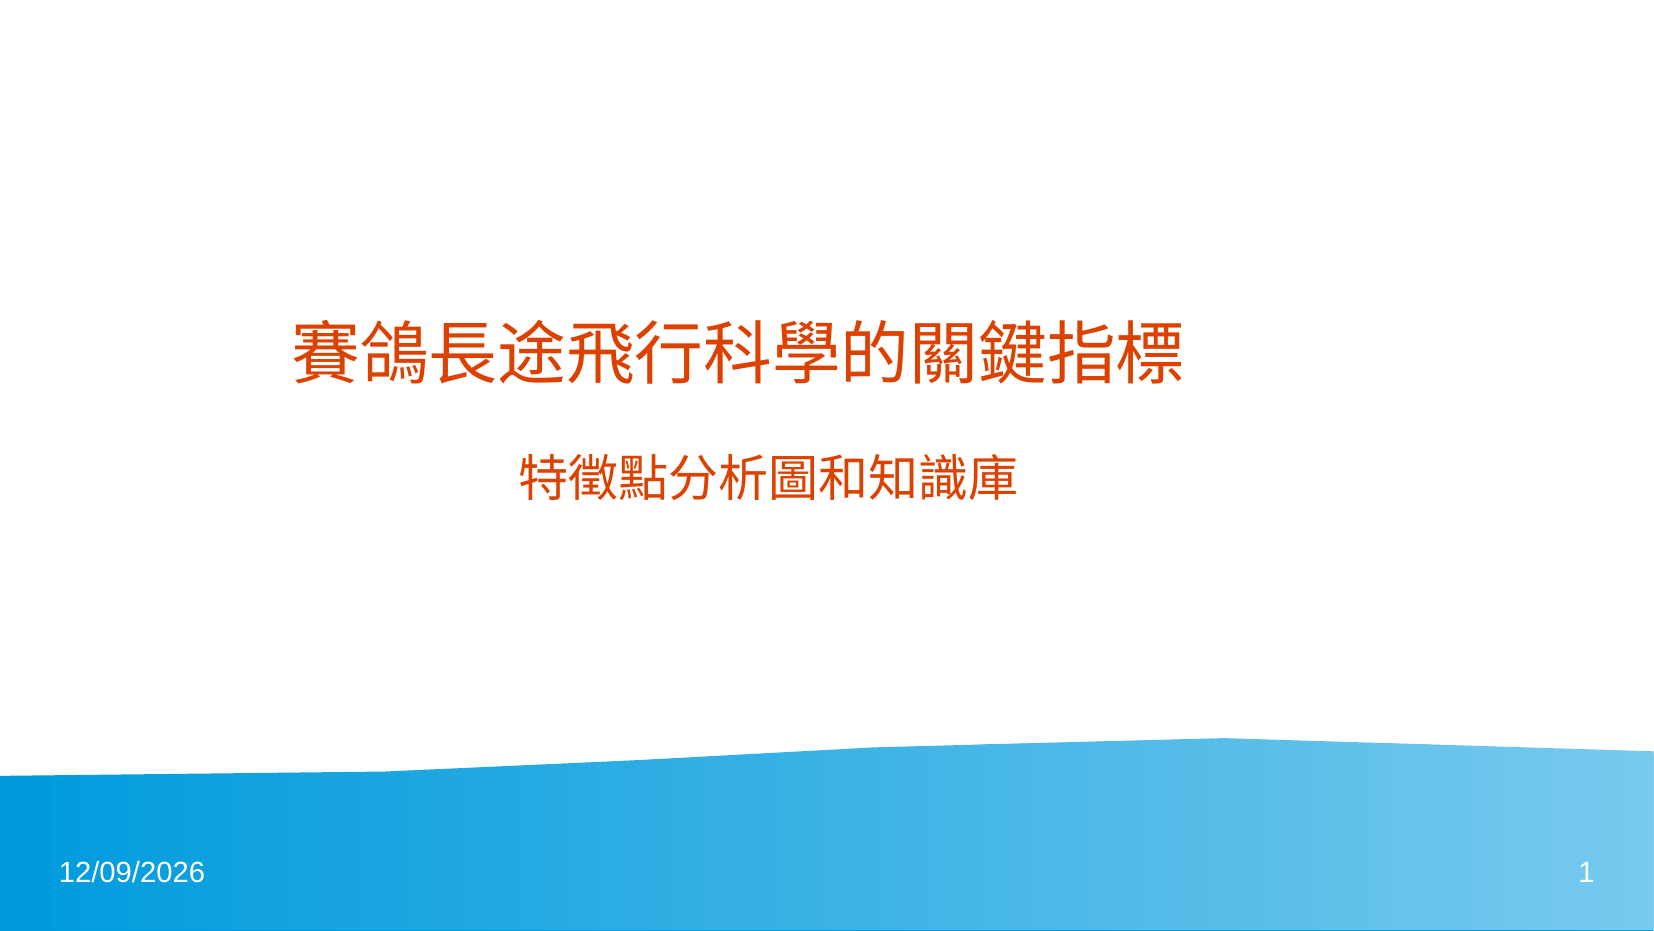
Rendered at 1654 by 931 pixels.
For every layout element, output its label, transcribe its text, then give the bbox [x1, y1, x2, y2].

title 賽鴿長途飛行科學的關鍵指標 [0, 265, 1477, 443]
text_box 特徵點分析圖和知識庫 [262, 442, 1276, 516]
